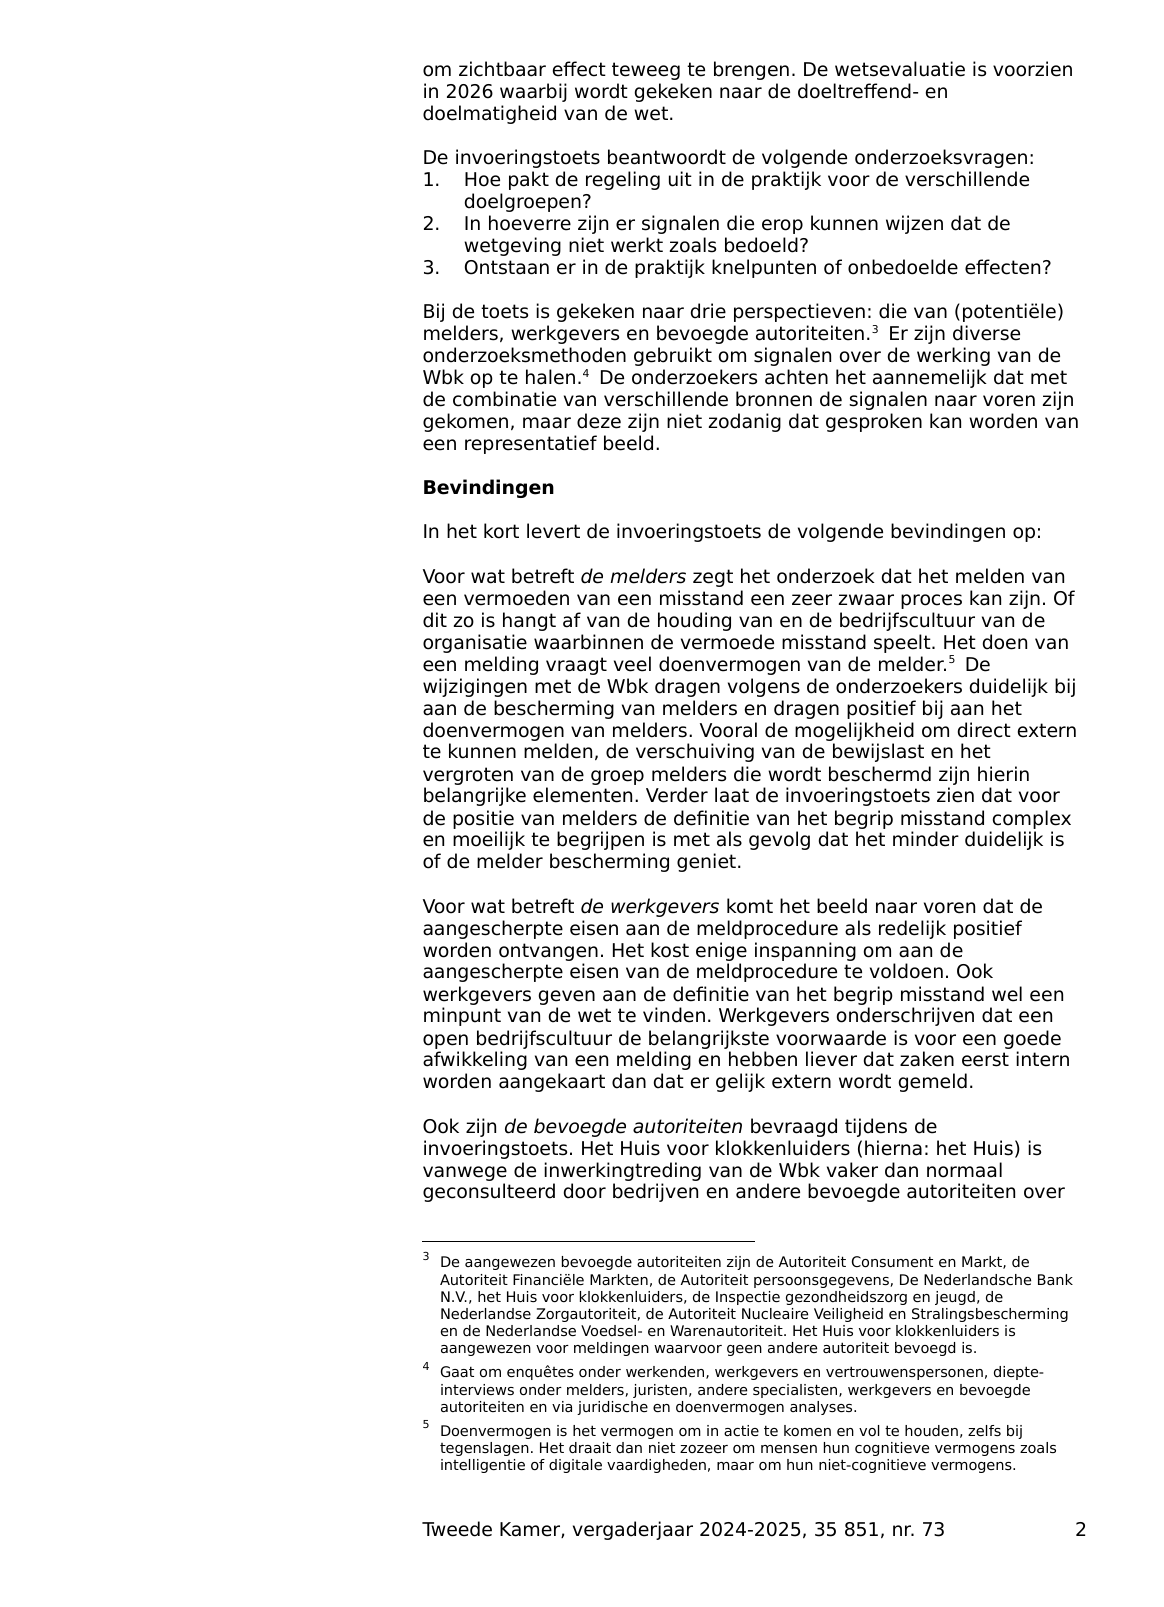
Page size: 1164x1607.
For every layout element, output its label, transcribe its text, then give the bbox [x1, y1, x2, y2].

text Voor wat betreft de werkgevers komt het beeld naar voren dat de aangescherpte eisen aan de meldprocedure als redelijk positief worden ontvangen. Het kost enige inspanning om aan de aangescherpte eisen van de meldprocedure te voldoen. Ook werkgevers geven aan de definitie van het begrip misstand wel een minpunt van de wet te vinden. Werkgevers onderschrijven dat een open bedrijfscultuur de belangrijkste voorwaarde is voor een goede afwikkeling van een melding en hebben liever dat zaken eerst intern worden aangekaart dan dat er gelijk extern wordt gemeld. [422, 896, 1087, 1093]
subtitle Bevindingen [422, 477, 1087, 499]
text 2. In hoeverre zijn er signalen die erop kunnen wijzen dat de wetgeving niet werkt zoals bedoeld? [422, 213, 1087, 257]
text In het kort levert de invoeringstoets de volgende bevindingen op: [422, 521, 1087, 543]
text 1. Hoe pakt de regeling uit in de praktijk voor de verschillende doelgroepen? [422, 169, 1087, 213]
text Doenvermogen is het vermogen om in actie te komen en vol te houden, zelfs bij tegenslagen. Het draait dan niet zozeer om mensen hun cognitieve vermogens zoals intelligentie of digitale vaardigheden, maar om hun niet-cognitieve vermogens. [422, 1418, 1087, 1474]
text Bij de toets is gekeken naar drie perspectieven: die van (potentiële) melders, werkgevers en bevoegde autoriteiten. Er zijn diverse onderzoeksmethoden gebruikt om signalen over de werking van de Wbk op te halen. De onderzoekers achten het aannemelijk dat met de combinatie van verschillende bronnen de signalen naar voren zijn gekomen, maar deze zijn niet zodanig dat gesproken kan worden van een representatief beeld. [422, 301, 1087, 455]
text 3. Ontstaan er in de praktijk knelpunten of onbedoelde effecten? [422, 257, 1087, 279]
text Gaat om enquêtes onder werkenden, werkgevers en vertrouwenspersonen, diepte-interviews onder melders, juristen, andere specialisten, werkgevers en bevoegde autoriteiten en via juridische en doenvermogen analyses. [422, 1360, 1087, 1416]
text Ook zijn de bevoegde autoriteiten bevraagd tijdens de invoeringstoets. Het Huis voor klokkenluiders (hierna: het Huis) is vanwege de inwerkingtreding van de Wbk vaker dan normaal geconsulteerd door bedrijven en andere bevoegde autoriteiten over [422, 1116, 1087, 1203]
text Voor wat betreft de melders zegt het onderzoek dat het melden van een vermoeden van een misstand een zeer zwaar proces kan zijn. Of dit zo is hangt af van de houding van en de bedrijfscultuur van de organisatie waarbinnen de vermoede misstand speelt. Het doen van een melding vraagt veel doenvermogen van de melder. De wijzigingen met de Wbk dragen volgens de onderzoekers duidelijk bij aan de bescherming van melders en dragen positief bij aan het doenvermogen van melders. Vooral de mogelijkheid om direct extern te kunnen melden, de verschuiving van de bewijslast en het vergroten van de groep melders die wordt beschermd zijn hierin belangrijke elementen. Verder laat de invoeringstoets zien dat voor de positie van melders de definitie van het begrip misstand complex en moeilijk te begrijpen is met als gevolg dat het minder duidelijk is of de melder bescherming geniet. [422, 566, 1087, 873]
text om zichtbaar effect teweeg te brengen. De wetsevaluatie is voorzien in 2026 waarbij wordt gekeken naar de doeltreffend- en doelmatigheid van de wet. [422, 59, 1087, 125]
text De invoeringstoets beantwoordt de volgende onderzoeksvragen: [422, 147, 1087, 169]
text De aangewezen bevoegde autoriteiten zijn de Autoriteit Consument en Markt, de Autoriteit Financiële Markten, de Autoriteit persoonsgegevens, De Nederlandsche Bank N.V., het Huis voor klokkenluiders, de Inspectie gezondheidszorg en jeugd, de Nederlandse Zorgautoriteit, de Autoriteit Nucleaire Veiligheid en Stralingsbescherming en de Nederlandse Voedsel- en Warenautoriteit. Het Huis voor klokkenluiders is aangewezen voor meldingen waarvoor geen andere autoriteit bevoegd is. [422, 1250, 1087, 1357]
